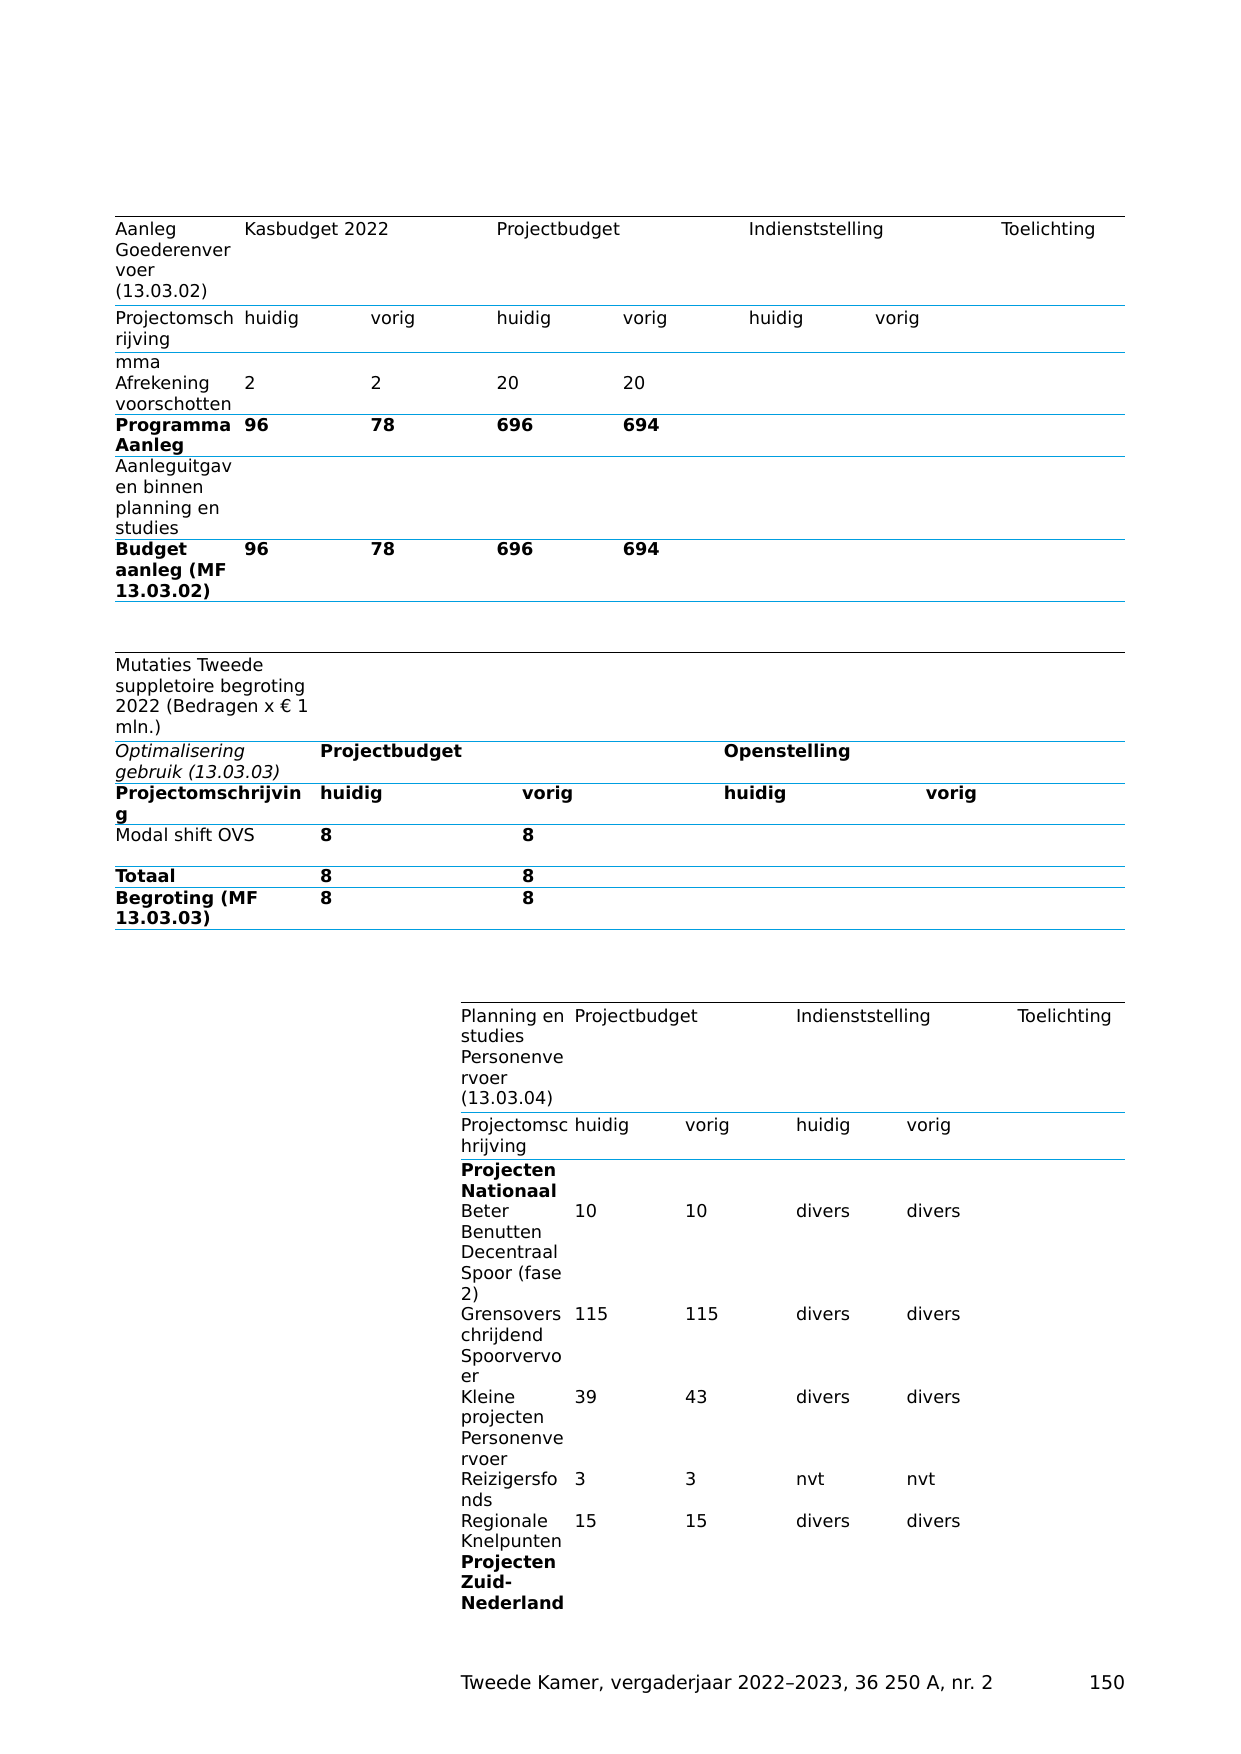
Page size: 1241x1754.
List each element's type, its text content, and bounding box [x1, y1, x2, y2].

table_cell Regionale Knelpunten [461, 1511, 571, 1552]
table_cell [872, 415, 998, 456]
table_cell [620, 457, 746, 539]
table_cell divers [793, 1511, 903, 1552]
table_cell [721, 867, 923, 887]
table_cell divers [904, 1511, 1014, 1552]
table_cell Projectbudget [494, 217, 746, 304]
table_cell Totaal [115, 867, 317, 887]
table_cell 3 [571, 1469, 682, 1511]
table_cell [1014, 1552, 1125, 1614]
table_cell Toelichting [1014, 1003, 1125, 1112]
table_cell huidig [494, 306, 620, 352]
table_cell [721, 845, 923, 866]
table_cell [998, 415, 1125, 456]
table_cell 115 [571, 1304, 682, 1387]
table_cell [998, 306, 1125, 352]
table_cell [923, 825, 1125, 845]
table_cell vorig [519, 784, 721, 824]
table_cell Projectomschrijving [461, 1113, 571, 1159]
table_cell [793, 1552, 903, 1614]
table_cell 96 [241, 415, 367, 456]
table_cell [872, 373, 998, 414]
table_cell Aanleg Goederenvervoer (13.03.02) [115, 217, 241, 304]
table_cell Kasbudget 2022 [241, 217, 493, 304]
table_cell [904, 1552, 1014, 1614]
table_cell [1014, 1511, 1125, 1552]
table_cell [904, 1160, 1014, 1201]
table_cell 2 [368, 373, 493, 414]
table_cell 8 [317, 888, 519, 929]
table_cell [872, 353, 998, 373]
table_cell divers [904, 1304, 1014, 1387]
table_cell 694 [620, 415, 746, 456]
table_cell [1014, 1160, 1125, 1201]
table_cell Planning en studies Personenvervoer (13.03.04) [461, 1003, 571, 1112]
table_cell 15 [682, 1511, 793, 1552]
table_cell [923, 653, 1125, 741]
table_cell [998, 373, 1125, 414]
table_cell huidig [746, 306, 872, 352]
table_cell [872, 457, 998, 539]
table_cell 43 [682, 1387, 793, 1469]
table_header Tabel 28 Projectoverzicht 13.03.03 Optimalisering gebruik (Bedragen x € 1 miljoen) [115, 627, 1125, 652]
table_cell [368, 457, 493, 539]
table_cell 2 [241, 373, 367, 414]
table_cell [793, 1160, 903, 1201]
table_cell [620, 353, 746, 373]
table_cell Optimalisering gebruik (13.03.03) [115, 742, 317, 782]
table_cell Projectomschrijving [115, 784, 317, 824]
table_cell divers [793, 1387, 903, 1469]
table_cell [317, 845, 519, 866]
table_cell Afrekening voorschotten [115, 373, 241, 414]
table_cell [721, 653, 923, 741]
table_cell huidig [571, 1113, 682, 1159]
table_cell Grensoverschrijdend Spoorvervoer [461, 1304, 571, 1387]
table_cell vorig [620, 306, 746, 352]
table_cell [923, 867, 1125, 887]
table_cell 39 [571, 1387, 682, 1469]
table_cell 10 [682, 1201, 793, 1304]
table_cell Indienststelling [746, 217, 998, 304]
table_cell vorig [872, 306, 998, 352]
table_cell 8 [519, 867, 721, 887]
table_cell [872, 540, 998, 601]
table_header Tabel 29 Projectoverzicht 13.03.04 planuitwerkingsprogramma personenvervoer (Bedragen x € 1 miljoen) [461, 954, 1125, 1002]
table_cell [1014, 1113, 1125, 1159]
table_cell 3 [682, 1469, 793, 1511]
table_cell 96 [241, 540, 367, 601]
table_cell [241, 353, 367, 373]
table_cell [571, 1160, 682, 1201]
table_cell 696 [494, 540, 620, 601]
table_cell [494, 457, 620, 539]
table_cell 696 [494, 415, 620, 456]
table_cell divers [793, 1304, 903, 1387]
table_cell huidig [721, 784, 923, 824]
table_cell Projectomschrijving [115, 306, 241, 352]
table_cell [998, 540, 1125, 601]
table_cell 8 [519, 888, 721, 929]
table_cell 694 [620, 540, 746, 601]
table_cell [571, 1552, 682, 1614]
table_cell [998, 353, 1125, 373]
table_cell [721, 888, 923, 929]
table_cell [682, 1160, 793, 1201]
table_cell huidig [793, 1113, 903, 1159]
table_cell nvt [793, 1469, 903, 1511]
table_cell Mutaties Tweede suppletoire begroting 2022 (Bedragen x € 1 mln.) [115, 653, 317, 741]
table_cell Openstelling [721, 742, 1125, 782]
table_cell Projecten Nationaal [461, 1160, 571, 1201]
table_cell Budget aanleg (MF 13.03.02) [115, 540, 241, 601]
table_cell 20 [620, 373, 746, 414]
table_cell [241, 457, 367, 539]
table_cell [494, 353, 620, 373]
table_cell 78 [368, 415, 493, 456]
table_cell huidig [317, 784, 519, 824]
table_cell [746, 353, 872, 373]
table_cell Toelichting [998, 217, 1125, 304]
table_cell Reizigersfonds [461, 1469, 571, 1511]
table_cell divers [793, 1201, 903, 1304]
table_cell Begroting (MF 13.03.03) [115, 888, 317, 929]
table_cell vorig [904, 1113, 1014, 1159]
table_cell 10 [571, 1201, 682, 1304]
table_cell Projectbudget [571, 1003, 793, 1112]
table_cell [1014, 1304, 1125, 1387]
table_cell [1014, 1387, 1125, 1469]
table_cell vorig [923, 784, 1125, 824]
table_cell Programma Aanleg [115, 415, 241, 456]
table_header Tabel 27 Projectoverzicht 13.03.02 Aanlegprogramma goederenvervoer (Bedragen x € 1 miljoen) [115, 191, 1125, 216]
table_cell nvt [904, 1469, 1014, 1511]
table_cell 78 [368, 540, 493, 601]
table_cell 8 [317, 825, 519, 845]
table_cell [368, 353, 493, 373]
table_cell [746, 373, 872, 414]
table_cell divers [904, 1387, 1014, 1469]
table_cell 8 [519, 825, 721, 845]
table_cell Kleine projecten Personenvervoer [461, 1387, 571, 1469]
table_cell [746, 415, 872, 456]
table_cell 15 [571, 1511, 682, 1552]
table_cell [746, 457, 872, 539]
table_cell Projectbudget [317, 742, 721, 782]
table_cell 8 [317, 867, 519, 887]
table_cell [721, 825, 923, 845]
table_cell [746, 540, 872, 601]
table_cell huidig [241, 306, 367, 352]
table_cell 20 [494, 373, 620, 414]
table_cell [317, 653, 519, 741]
table_cell [115, 845, 317, 866]
table_cell [923, 845, 1125, 866]
table_cell Aanleguitgaven binnen planning en studies [115, 457, 241, 539]
table_cell [519, 845, 721, 866]
table_cell [1014, 1469, 1125, 1511]
table_cell 115 [682, 1304, 793, 1387]
table_cell [923, 888, 1125, 929]
table_cell [519, 653, 721, 741]
table_cell [998, 457, 1125, 539]
table_cell [682, 1552, 793, 1614]
table_cell Indienststelling [793, 1003, 1014, 1112]
table_cell divers [904, 1201, 1014, 1304]
table_cell Projecten Zuid-Nederland [461, 1552, 571, 1614]
table_cell [1014, 1201, 1125, 1304]
table_cell Modal shift OVS [115, 825, 317, 845]
table_cell Beter Benutten Decentraal Spoor (fase 2) [461, 1201, 571, 1304]
table_cell vorig [368, 306, 493, 352]
table_cell mma [115, 353, 241, 373]
table_cell vorig [682, 1113, 793, 1159]
